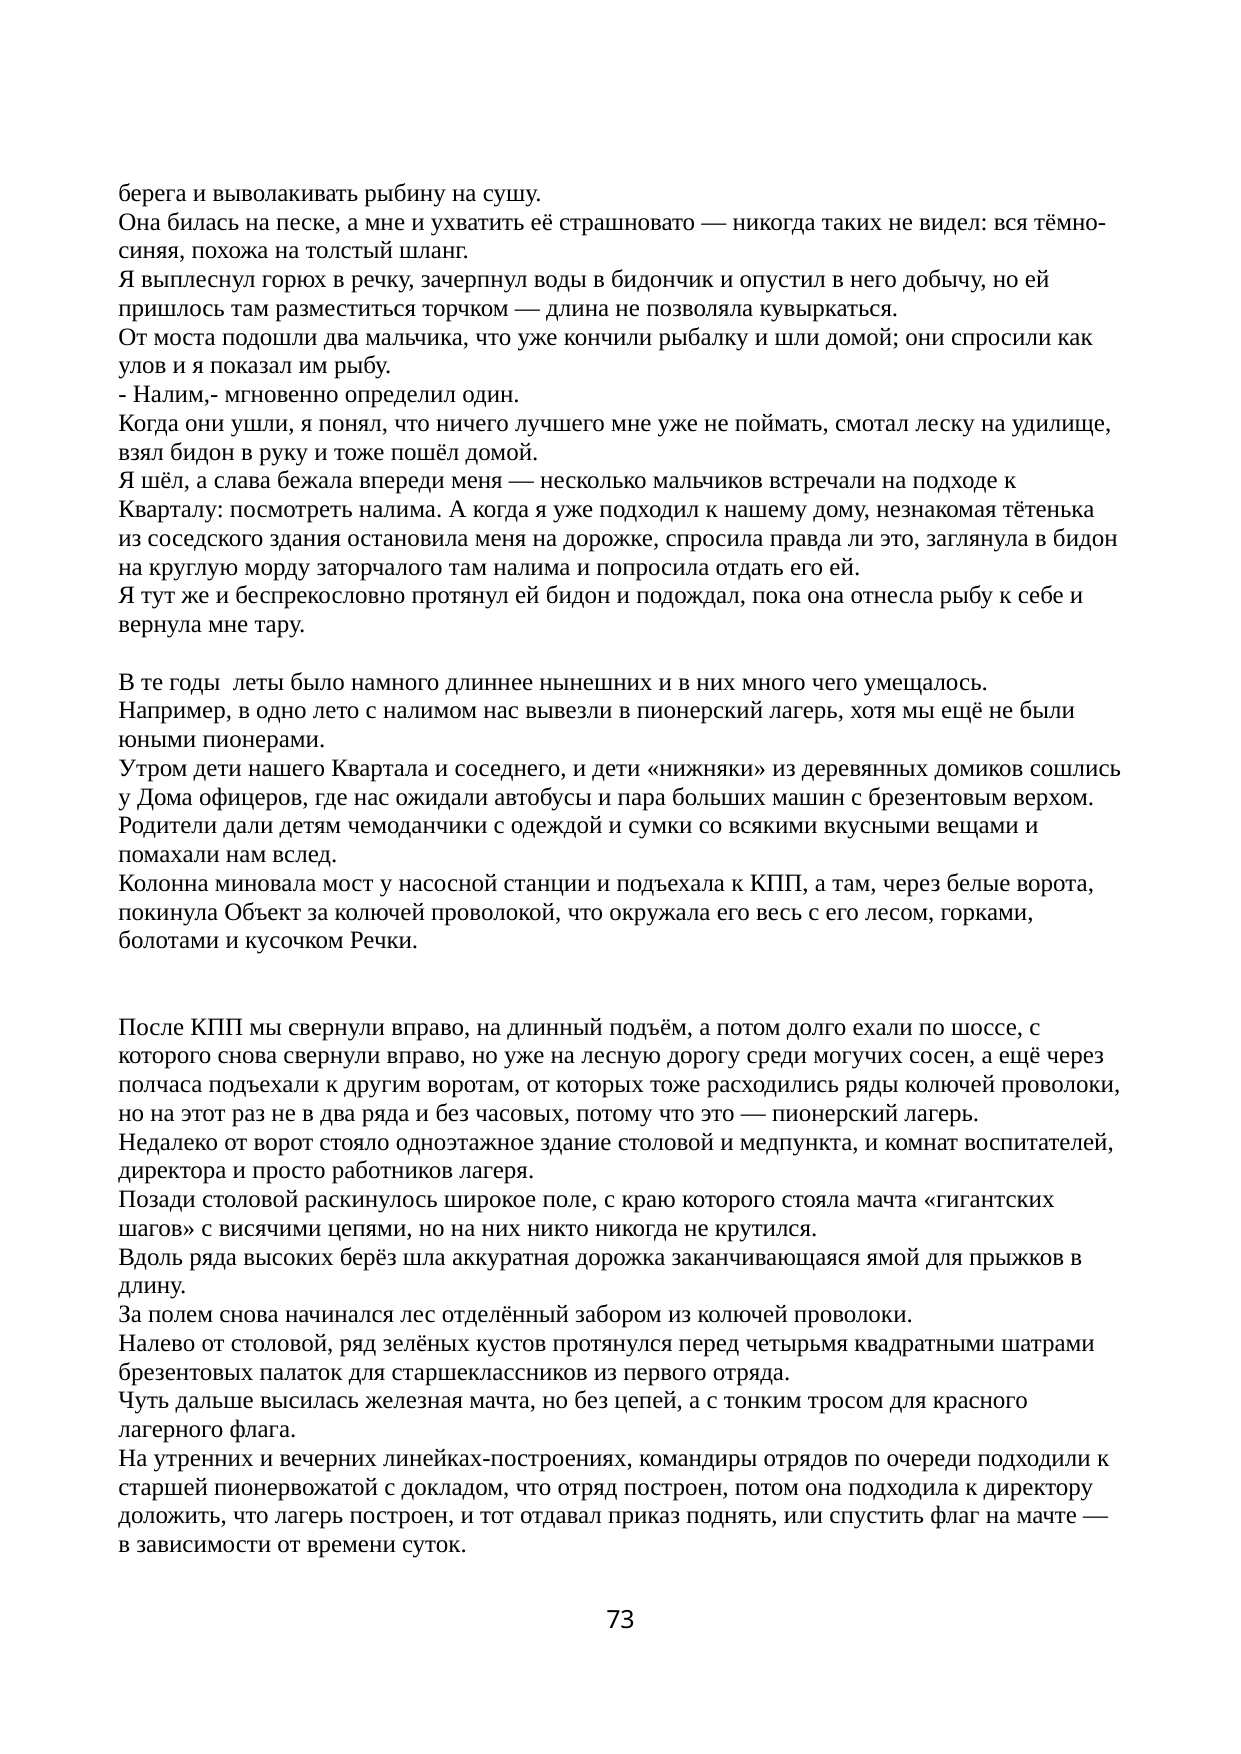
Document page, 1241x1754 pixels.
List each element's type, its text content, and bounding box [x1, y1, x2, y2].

text На утренних и вечерних линейках-построениях, командиры отрядов по очереди подходили к старшей пионервожатой с докладом, что отряд построен, потом она подходила к директору доложить, что лагерь построен, и тот отдавал приказ поднять, или спустить флаг на мачте — в зависимости от времени суток. [118, 1443, 1122, 1558]
text Я тут же и беспрекословно протянул ей бидон и подождал, пока она отнесла рыбу к себе и вернула мне тару. [118, 581, 1122, 638]
text Вдоль ряда высоких берёз шла аккуратная дорожка заканчивающаяся ямой для прыжков в длину. [118, 1242, 1122, 1299]
text Я выплеснул горюх в речку, зачерпнул воды в бидончик и опустил в него добычу, но ей пришлось там разместиться торчком — длина не позволяла кувыркаться. [118, 264, 1122, 322]
text Я шёл, а слава бежала впереди меня — несколько мальчиков встречали на подходе к Кварталу: посмотреть налима. А когда я уже подходил к нашему дому, незнакомая тётенька из соседского здания остановила меня на дорожке, спросила правда ли это, заглянула в бидон на круглую морду заторчалого там налима и попросила отдать его ей. [118, 466, 1122, 581]
text Когда они ушли, я понял, что ничего лучшего мне уже не поймать, смотал леску на удилище, взял бидон в руку и тоже пошёл домой. [118, 408, 1122, 466]
text Она билась на песке, а мне и ухватить её страшновато — никогда таких не видел: вся тёмно-синяя, похожа на толстый шланг. [118, 207, 1122, 264]
text Позади столовой раскинулось широкое поле, с краю которого стояла мачта «гигантских шагов» с висячими цепями, но на них никто никогда не крутился. [118, 1184, 1122, 1242]
text - Налим,- мгновенно определил один. [118, 379, 1122, 408]
text Чуть дальше высилась железная мачта, но без цепей, а с тонким тросом для красного лагерного флага. [118, 1386, 1122, 1443]
text Колонна миновала мост у насосной станции и подъехала к КПП, а там, через белые ворота, покинула Объект за колючей проволокой, что окружала его весь с его лесом, горками, болотами и кусочком Речки. [118, 868, 1122, 954]
text Например, в одно лето с налимом нас вывезли в пионерский лагерь, хотя мы ещё не были юными пионерами. [118, 696, 1122, 753]
text В те годы леты было намного длиннее нынешних и в них много чего умещалось. [118, 667, 1122, 696]
text Налево от столовой, ряд зелёных кустов протянулся перед четырьмя квадратными шатрами брезентовых палаток для старшеклассников из первого отряда. [118, 1328, 1122, 1386]
text От моста подошли два мальчика, что уже кончили рыбалку и шли домой; они спросили как улов и я показал им рыбу. [118, 322, 1122, 379]
text После КПП мы свернули вправо, на длинный подъём, а потом долго ехали по шоссе, с которого снова свернули вправо, но уже на лесную дорогу среди могучих сосен, а ещё через полчаса подъехали к другим воротам, от которых тоже расходились ряды колючей проволоки, но на этот раз не в два ряда и без часовых, потому что это — пионерский лагерь. [118, 1012, 1122, 1127]
text Утром дети нашего Квартала и соседнего, и дети «нижняки» из деревянных домиков сошлись у Дома офицеров, где нас ожидали автобусы и пара больших машин с брезентовым верхом. Родители дали детям чемоданчики с одеждой и сумки со всякими вкусными вещами и помахали нам вслед. [118, 753, 1122, 868]
text За полем снова начинался лес отделённый забором из колючей проволоки. [118, 1299, 1122, 1328]
text Недалеко от ворот стояло одноэтажное здание столовой и медпункта, и комнат воспитателей, директора и просто работников лагеря. [118, 1127, 1122, 1184]
text берега и выволакивать рыбину на сушу. [118, 178, 1122, 207]
